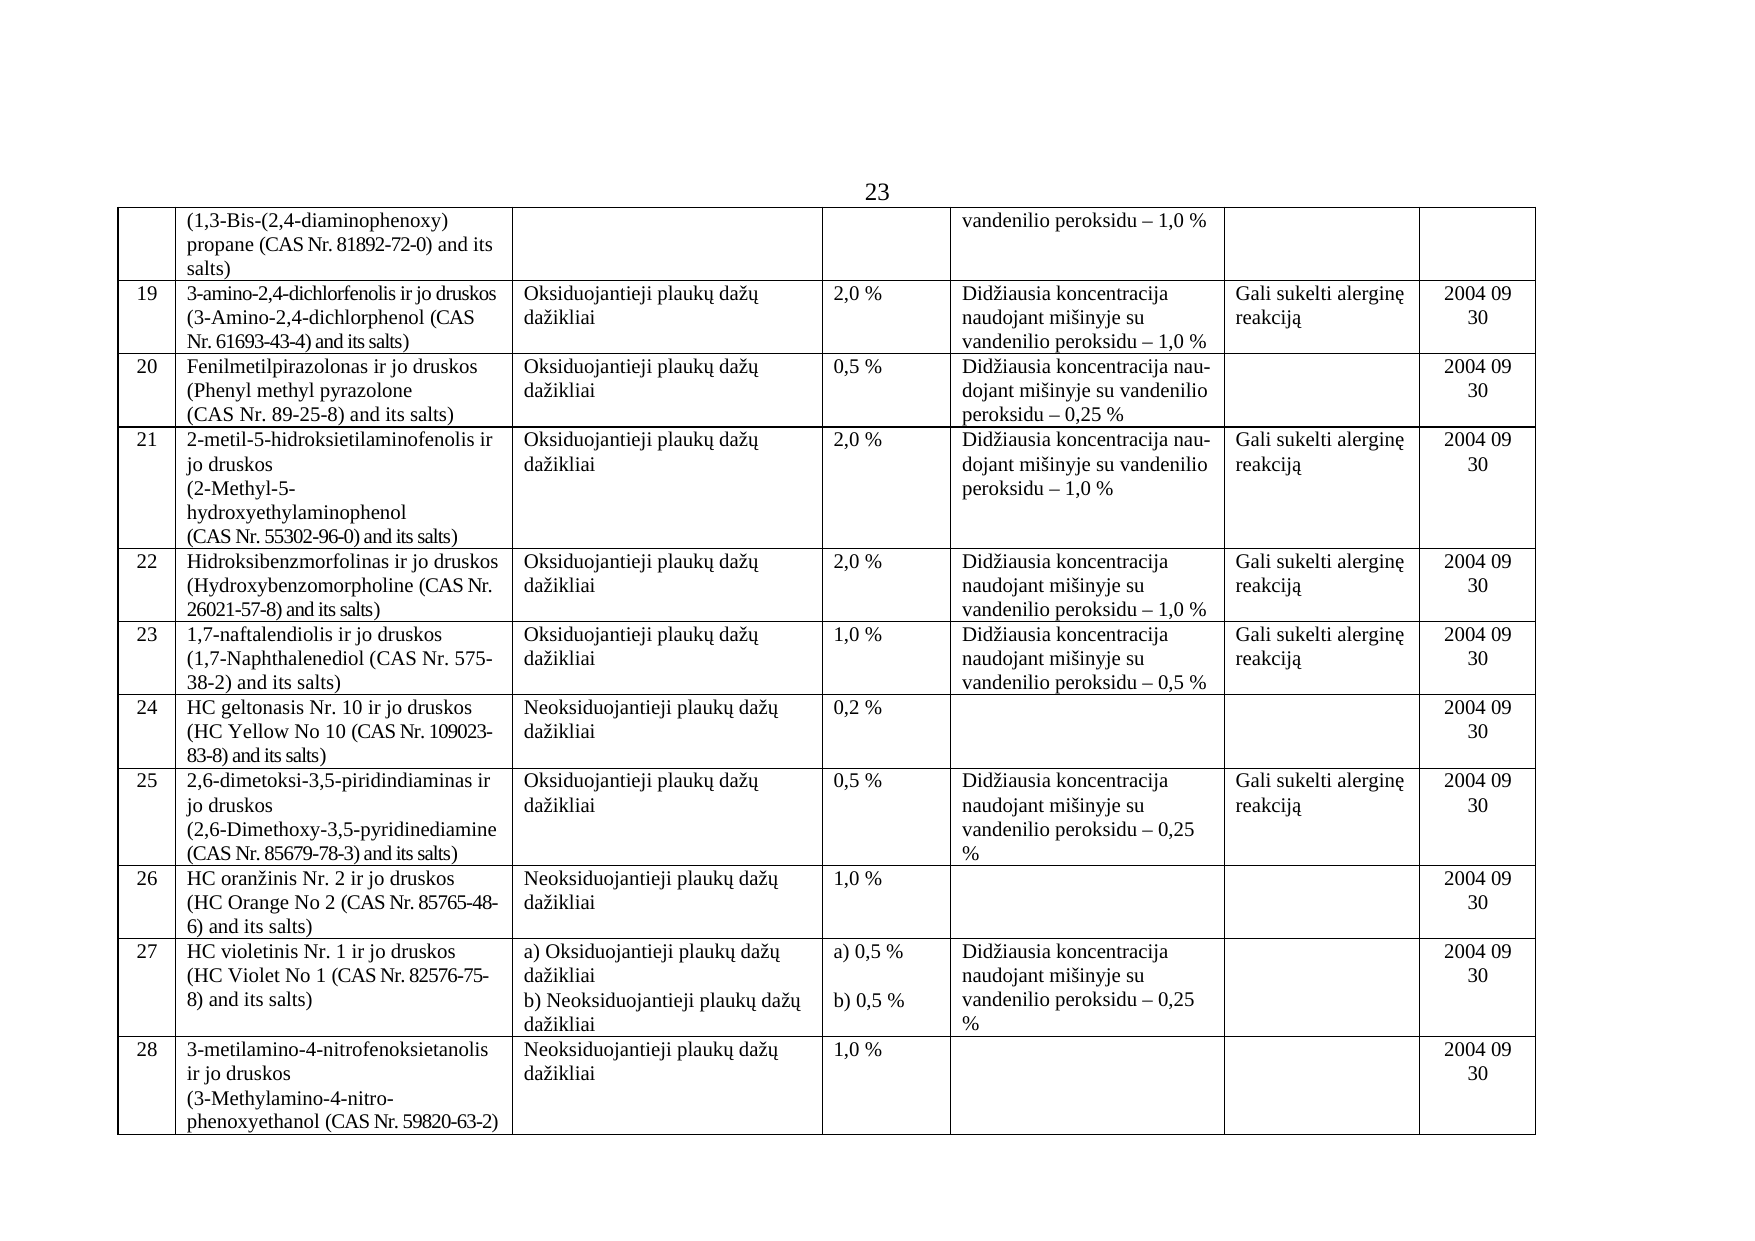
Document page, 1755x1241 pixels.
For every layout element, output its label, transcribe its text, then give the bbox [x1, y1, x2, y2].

table_cell Oksiduojantieji plaukų dažų dažikliai [513, 428, 822, 548]
table_cell (1,3-Bis-(2,4-diaminophenoxy) propane (CAS Nr. 81892-72-0) and its salts) [176, 208, 512, 280]
table_cell [513, 208, 822, 280]
table_cell Oksiduojantieji plaukų dažų dažikliai [513, 549, 822, 621]
table_cell b) Neoksiduojantieji plaukų dažų dažikliai [513, 987, 822, 1036]
table_cell Fenilmetilpirazolonas ir jo druskos (Phenyl methyl pyrazolone (CAS Nr. 89-25-8) and its salts) [176, 354, 512, 426]
table_cell Oksiduojantieji plaukų dažų dažikliai [513, 769, 822, 865]
table_cell Gali sukelti alerginę reakciją [1225, 769, 1419, 865]
table_cell Neoksiduojantieji plaukų dažų dažikliai [513, 866, 822, 938]
table_cell 2004 09 30 [1420, 866, 1535, 938]
table_cell [1420, 208, 1535, 280]
table_cell 2004 09 30 [1420, 428, 1535, 548]
table_cell 2-metil-5-hidroksietilaminofenolis ir jo druskos (2-Methyl-5-hydroxyethylaminophenol (CAS Nr. 55302-96-0) and its salts) [176, 428, 512, 548]
table_cell a) Oksiduojantieji plaukų dažų dažikliai [513, 939, 822, 987]
table_cell Didžiausia koncentracija naudojant mišinyje su vandenilio peroksidu – 0,25 % [951, 769, 1224, 865]
table_cell 23 [119, 622, 175, 694]
table_cell [951, 1037, 1224, 1133]
table_cell [823, 208, 950, 280]
table_cell a) 0,5 % [823, 939, 950, 987]
table_cell 21 [119, 428, 175, 548]
table_cell 1,0 % [823, 622, 950, 694]
table_cell [119, 208, 175, 280]
table_cell Didžiausia koncentracija nau-dojant mišinyje su vandenilio peroksidu – 1,0 % [951, 428, 1224, 548]
table_cell b) 0,5 % [823, 987, 950, 1036]
table_cell Didžiausia koncentracija naudojant mišinyje su vandenilio peroksidu – 0,25 % [951, 939, 1224, 1036]
table_cell HC oranžinis Nr. 2 ir jo druskos (HC Orange No 2 (CAS Nr. 85765-48-6) and its salts) [176, 866, 512, 938]
table_cell 2,0 % [823, 428, 950, 548]
table_cell Didžiausia koncentracija naudojant mišinyje su vandenilio peroksidu – 1,0 % [951, 549, 1224, 621]
table_cell Oksiduojantieji plaukų dažų dažikliai [513, 622, 822, 694]
table_cell Hidroksibenzmorfolinas ir jo druskos (Hydroxybenzomorpholine (CAS Nr. 26021-57-8) and its salts) [176, 549, 512, 621]
table_cell Gali sukelti alerginę reakciją [1225, 622, 1419, 694]
table_cell 2,6-dimetoksi-3,5-piridindiaminas ir jo druskos (2,6-Dimethoxy-3,5-pyridinediamine (CAS Nr. 85679-78-3) and its salts) [176, 769, 512, 865]
table_cell 1,7-naftalendiolis ir jo druskos (1,7-Naphthalenediol (CAS Nr. 575-38-2) and its salts) [176, 622, 512, 694]
table_cell Oksiduojantieji plaukų dažų dažikliai [513, 281, 822, 353]
table_cell 28 [119, 1037, 175, 1133]
table_cell [1225, 866, 1419, 938]
table_cell [1225, 354, 1419, 426]
table_cell 2004 09 30 [1420, 281, 1535, 353]
table_cell [951, 695, 1224, 767]
table_cell Oksiduojantieji plaukų dažų dažikliai [513, 354, 822, 426]
table_cell vandenilio peroksidu – 1,0 % [951, 208, 1224, 280]
table_cell [1225, 695, 1419, 767]
table_cell 2004 09 30 [1420, 769, 1535, 865]
table_cell Neoksiduojantieji plaukų dažų dažikliai [513, 695, 822, 767]
table_cell 27 [119, 939, 175, 1036]
table_cell 3-amino-2,4-dichlorfenolis ir jo druskos (3-Amino-2,4-dichlorphenol (CAS Nr. 61693-43-4) and its salts) [176, 281, 512, 353]
table_cell 3-metilamino-4-nitrofenoksietanolis ir jo druskos (3-Methylamino-4-nitro-phenoxyethanol (CAS Nr. 59820-63-2) [176, 1037, 512, 1133]
table_cell Didžiausia koncentracija nau-dojant mišinyje su vandenilio peroksidu – 0,25 % [951, 354, 1224, 426]
table_cell [1225, 1037, 1419, 1133]
table_cell 2004 09 30 [1420, 622, 1535, 694]
table_cell 19 [119, 281, 175, 353]
table_cell 2004 09 30 [1420, 549, 1535, 621]
table_cell [1225, 208, 1419, 280]
table_cell Gali sukelti alerginę reakciją [1225, 281, 1419, 353]
table_cell 0,5 % [823, 354, 950, 426]
table_cell 26 [119, 866, 175, 938]
table_cell 22 [119, 549, 175, 621]
table_cell 2004 09 30 [1420, 354, 1535, 426]
table_cell HC geltonasis Nr. 10 ir jo druskos (HC Yellow No 10 (CAS Nr. 109023-83-8) and its salts) [176, 695, 512, 767]
table_cell Gali sukelti alerginę reakciją [1225, 428, 1419, 548]
table_cell 2004 09 30 [1420, 939, 1535, 1036]
table_cell 0,2 % [823, 695, 950, 767]
table_cell 2004 09 30 [1420, 1037, 1535, 1133]
table_cell 2,0 % [823, 281, 950, 353]
table_cell 0,5 % [823, 769, 950, 865]
table_cell Gali sukelti alerginę reakciją [1225, 549, 1419, 621]
table_cell HC violetinis Nr. 1 ir jo druskos (HC Violet No 1 (CAS Nr. 82576-75-8) and its salts) [176, 939, 512, 1036]
table_cell Didžiausia koncentracija naudojant mišinyje su vandenilio peroksidu – 0,5 % [951, 622, 1224, 694]
table_cell [951, 866, 1224, 938]
table_cell 24 [119, 695, 175, 767]
table_cell [1225, 939, 1419, 1036]
table_cell Didžiausia koncentracija naudojant mišinyje su vandenilio peroksidu – 1,0 % [951, 281, 1224, 353]
table_cell 1,0 % [823, 866, 950, 938]
table_cell 2004 09 30 [1420, 695, 1535, 767]
table_cell Neoksiduojantieji plaukų dažų dažikliai [513, 1037, 822, 1133]
table_cell 1,0 % [823, 1037, 950, 1133]
table_cell 20 [119, 354, 175, 426]
table_cell 2,0 % [823, 549, 950, 621]
table_cell 25 [119, 769, 175, 865]
